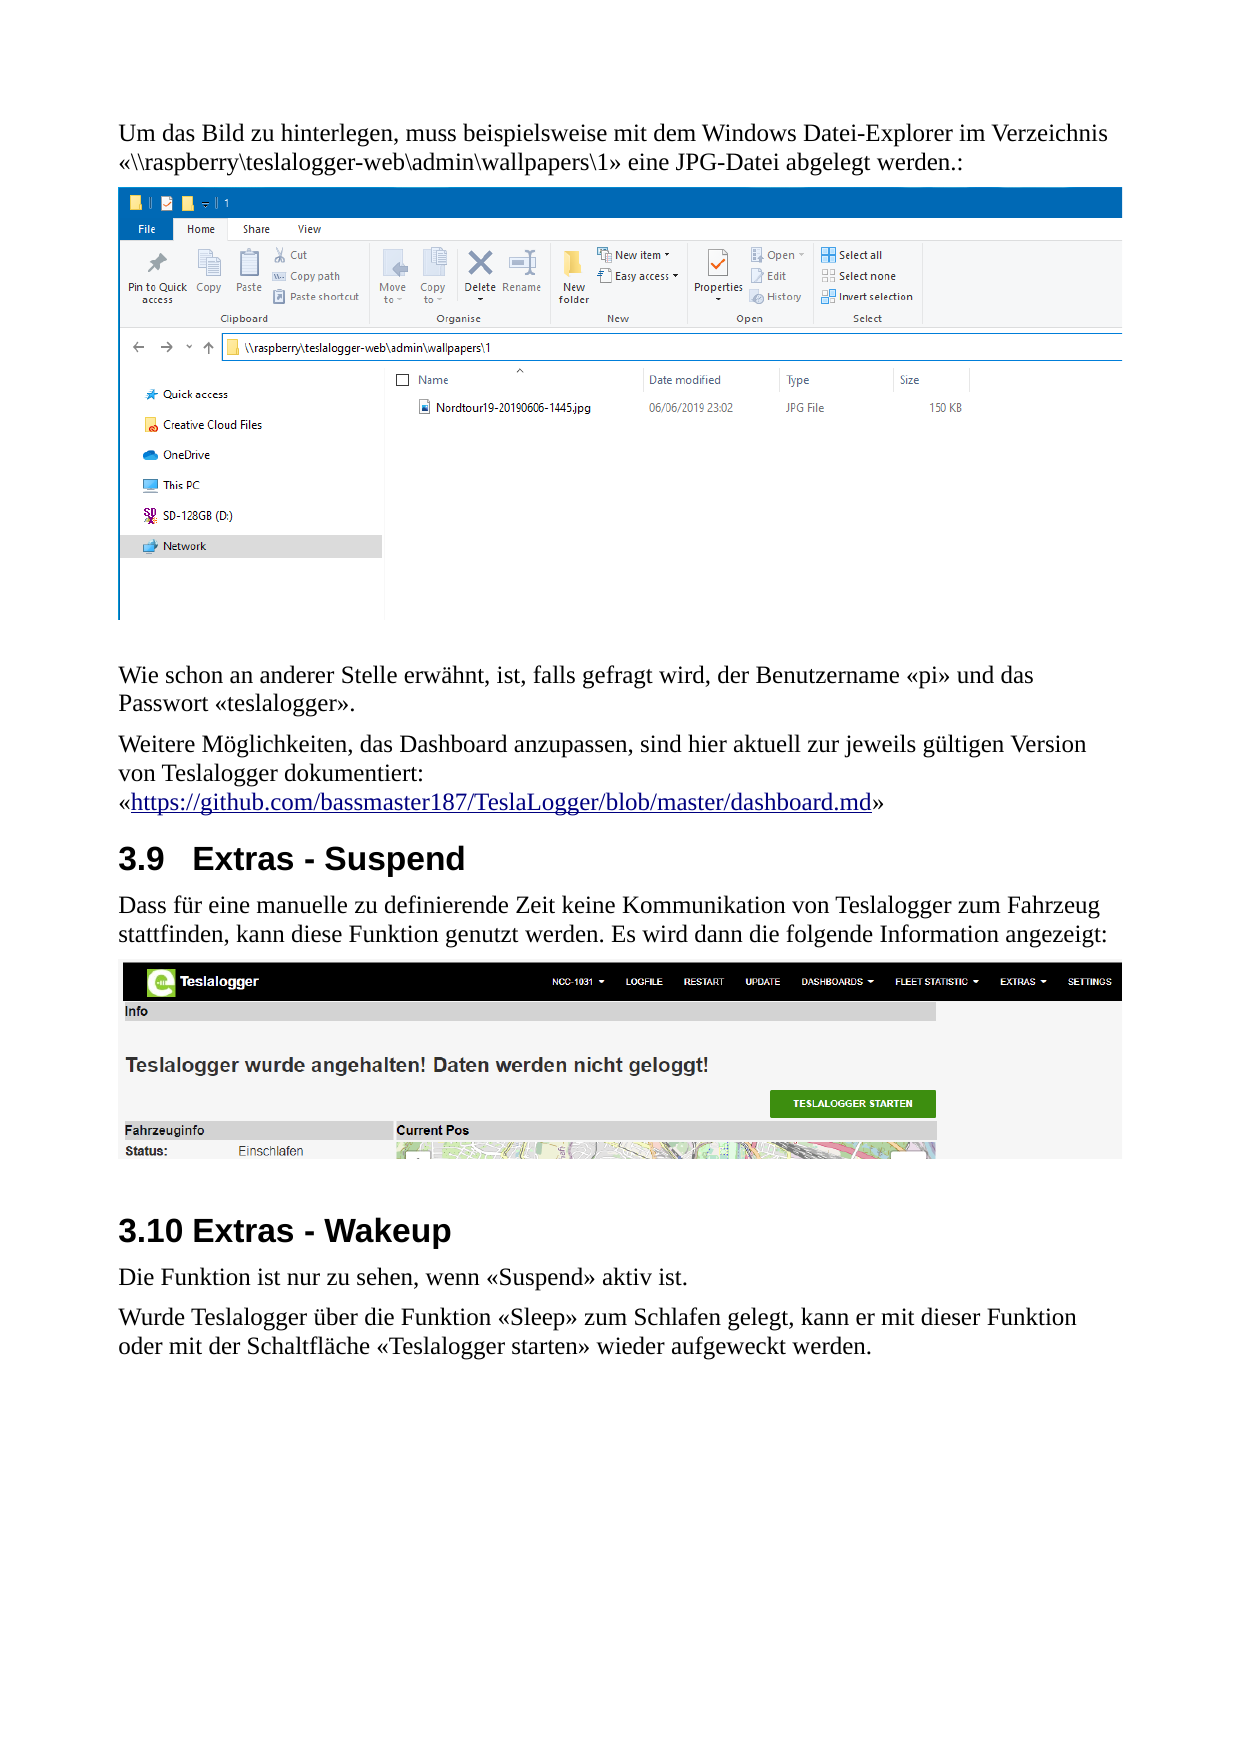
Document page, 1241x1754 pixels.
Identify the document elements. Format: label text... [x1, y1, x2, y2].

picture [118, 959, 1123, 1159]
text Weitere Möglichkeiten, das Dashboard anzupassen, sind hier aktuell zur jeweils gültigen Version von Teslalogger dokumentiert: «https://github.com/bassmaster187/TeslaLogger/blob/master/dashboard.md» [118, 729, 1122, 815]
picture [120, 187, 1123, 620]
text Dass für eine manuelle zu definierende Zeit keine Kommunikation von Teslalogger zum Fahrzeug stattfinden, kann diese Funktion genutzt werden. Es wird dann die folgende Information angezeigt: [118, 890, 1122, 947]
subtitle Extras - Suspend [118, 839, 1122, 877]
text Um das Bild zu hinterlegen, muss beispielsweise mit dem Windows Datei-Explorer im Verzeichnis «\\raspberry\teslalogger-web\admin\wallpapers\1» eine JPG-Datei abgelegt werden.: [118, 118, 1122, 176]
text Die Funktion ist nur zu sehen, wenn «Suspend» aktiv ist. [118, 1262, 1122, 1291]
text Wurde Teslalogger über die Funktion «Sleep» zum Schlafen gelegt, kann er mit dieser Funktion oder mit der Schaltfläche «Teslalogger starten» wieder aufgeweckt werden. [118, 1302, 1122, 1360]
subtitle Extras - Wakeup [118, 1211, 1122, 1249]
text Wie schon an anderer Stelle erwähnt, ist, falls gefragt wird, der Benutzername «pi» und das Passwort «teslalogger». [118, 660, 1122, 717]
